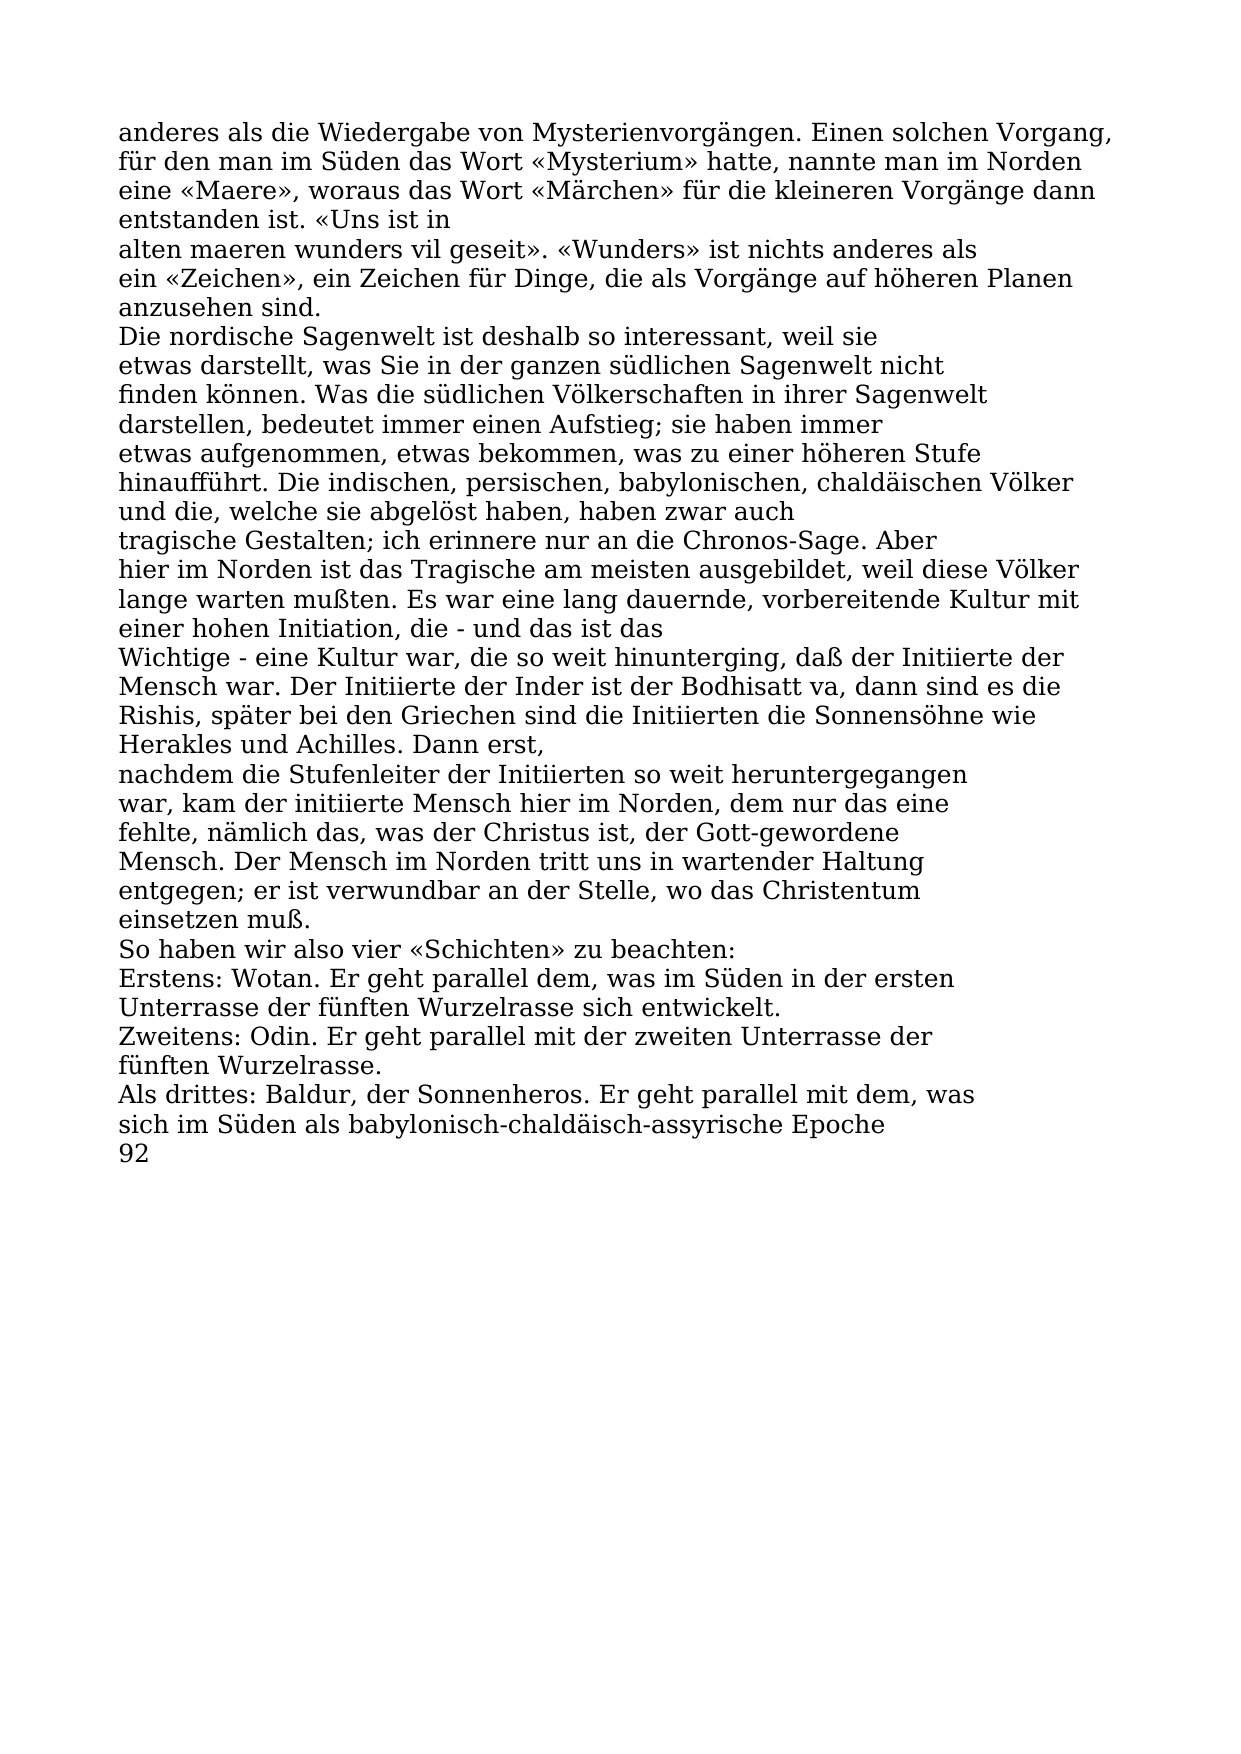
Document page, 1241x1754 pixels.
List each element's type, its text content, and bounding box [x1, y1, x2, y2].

text Mensch. Der Mensch im Norden tritt uns in wartender Haltung [118, 847, 1122, 876]
text etwas darstellt, was Sie in der ganzen südlichen Sagenwelt nicht [118, 351, 1122, 381]
text nachdem die Stufenleiter der Initiierten so weit heruntergegangen [118, 760, 1122, 789]
text Zweitens: Odin. Er geht parallel mit der zweiten Unterrasse der [118, 1022, 1122, 1051]
text finden können. Was die südlichen Völkerschaften in ihrer Sagenwelt darstellen, bedeutet immer einen Aufstieg; sie haben immer [118, 381, 1122, 439]
text Erstens: Wotan. Er geht parallel dem, was im Süden in der ersten [118, 964, 1122, 993]
text ein «Zeichen», ein Zeichen für Dinge, die als Vorgänge auf höheren Planen anzusehen sind. [118, 264, 1122, 322]
text fehlte, nämlich das, was der Christus ist, der Gott-gewordene [118, 818, 1122, 847]
text Die nordische Sagenwelt ist deshalb so interessant, weil sie [118, 322, 1122, 351]
text einsetzen muß. [118, 906, 1122, 935]
text fünften Wurzelrasse. [118, 1051, 1122, 1081]
text etwas aufgenommen, etwas bekommen, was zu einer höheren Stufe hinaufführt. Die indischen, persischen, babylonischen, chaldäischen Völker und die, welche sie abgelöst haben, haben zwar auch [118, 439, 1122, 526]
text Wichtige - eine Kultur war, die so weit hinunterging, daß der Initiierte der Mensch war. Der Initiierte der Inder ist der Bodhisatt va, dann sind es die Rishis, später bei den Griechen sind die Initiierten die Sonnensöhne wie Herakles und Achilles. Dann erst, [118, 643, 1122, 760]
text hier im Norden ist das Tragische am meisten ausgebildet, weil diese Völker lange warten mußten. Es war eine lang dauernde, vorbereitende Kultur mit einer hohen Initiation, die - und das ist das [118, 556, 1122, 643]
text Unterrasse der fünften Wurzelrasse sich entwickelt. [118, 993, 1122, 1022]
text alten maeren wunders vil geseit». «Wunders» ist nichts anderes als [118, 235, 1122, 264]
text war, kam der initiierte Mensch hier im Norden, dem nur das eine [118, 789, 1122, 818]
text sich im Süden als babylonisch-chaldäisch-assyrische Epoche [118, 1110, 1122, 1139]
text Als drittes: Baldur, der Sonnenheros. Er geht parallel mit dem, was [118, 1081, 1122, 1110]
text anderes als die Wiedergabe von Mysterienvorgängen. Einen solchen Vorgang, für den man im Süden das Wort «Mysterium» hatte, nannte man im Norden eine «Maere», woraus das Wort «Märchen» für die kleineren Vorgänge dann entstanden ist. «Uns ist in [118, 118, 1122, 235]
text tragische Gestalten; ich erinnere nur an die Chronos-Sage. Aber [118, 526, 1122, 556]
text So haben wir also vier «Schichten» zu beachten: [118, 935, 1122, 964]
text 92 [118, 1139, 1122, 1168]
text entgegen; er ist verwundbar an der Stelle, wo das Christentum [118, 876, 1122, 906]
